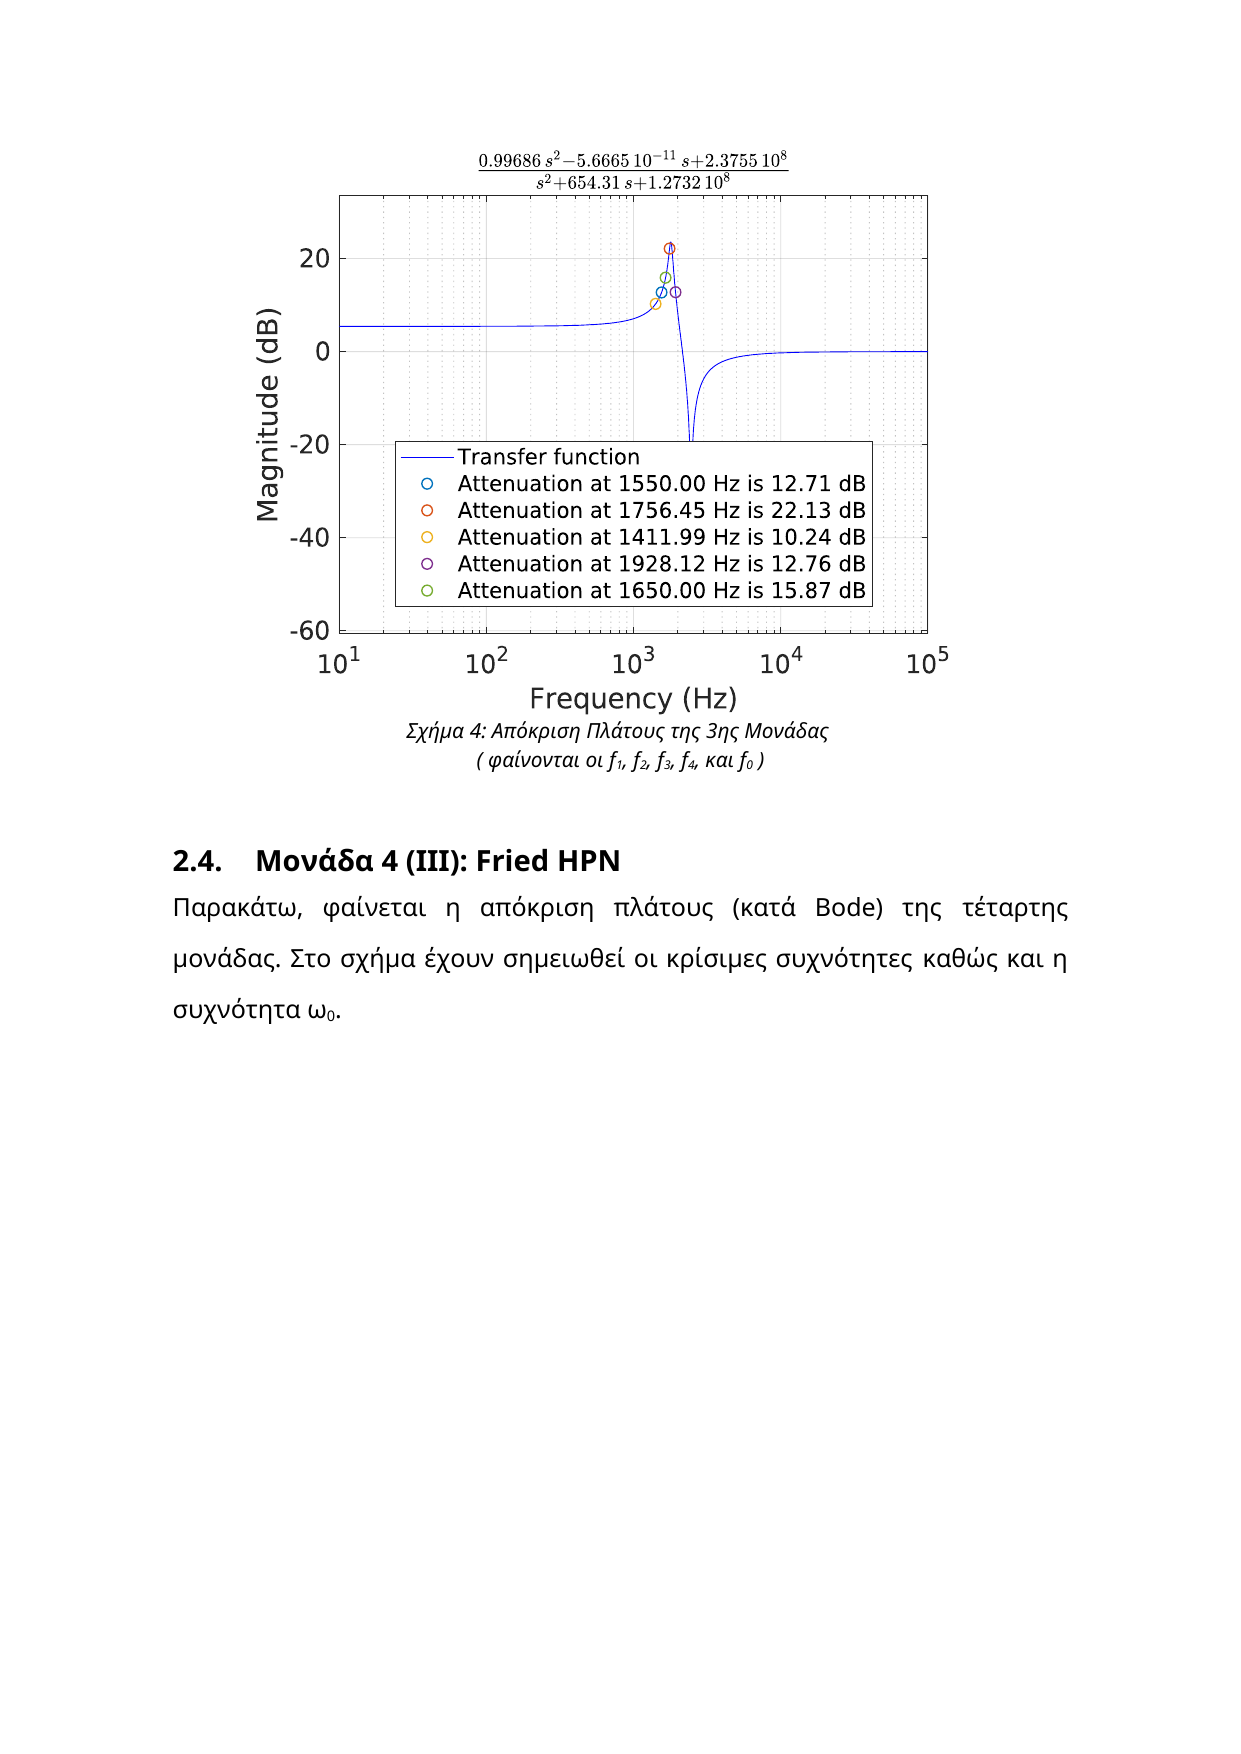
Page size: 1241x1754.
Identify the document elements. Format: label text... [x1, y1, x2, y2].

subtitle Μονάδα 4 (ΙΙΙ): Fried HPN [172, 841, 1068, 880]
text Παρακάτω, φαίνεται η απόκριση πλάτους (κατά Bode) της τέταρτης μονάδας. Στο σχήμα έχουν σημειωθεί οι κρίσιμες συχνότητες καθώς και η συχνότητα ω0. [172, 889, 1068, 1025]
text Σχήμα 4: Απόκριση Πλάτους της 3ης Μονάδας ( φαίνονται οι f1, f2, f3, f4, και f0 ) [240, 147, 1001, 773]
